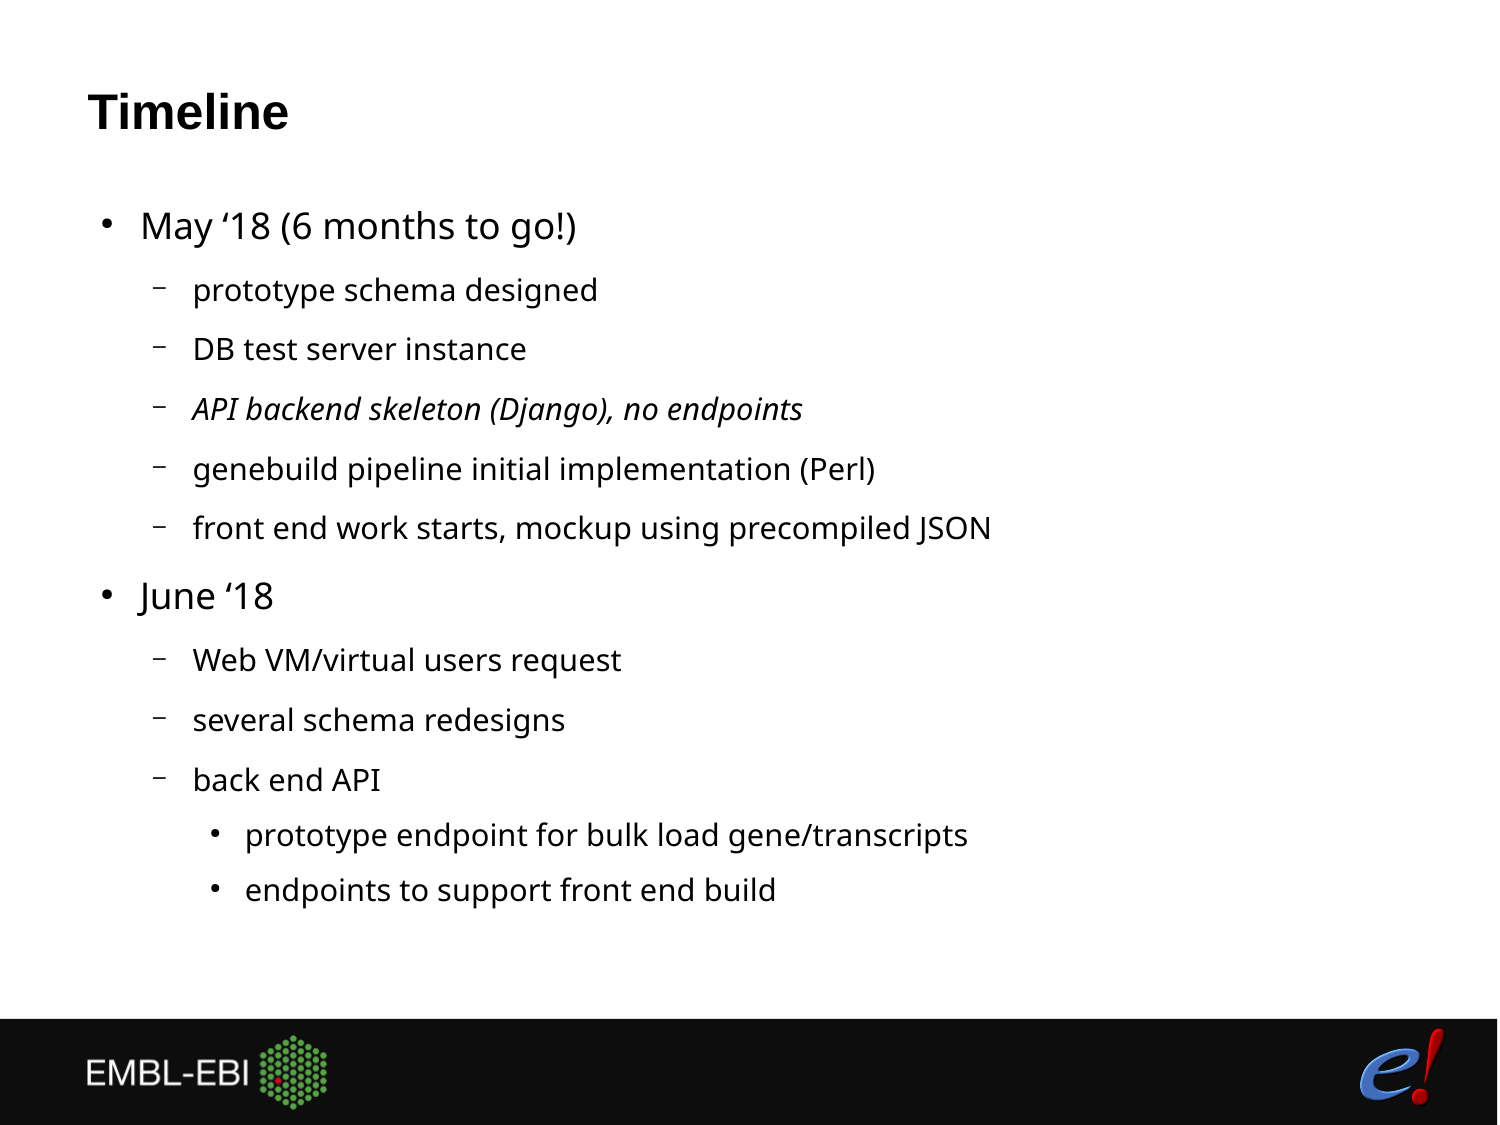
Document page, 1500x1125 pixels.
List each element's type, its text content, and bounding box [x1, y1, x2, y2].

picture [87, 1035, 327, 1110]
list May ‘18 (6 months to go!) prototype schema designed DB test server instance API backend skeleton (Django), no endpoints genebuild pipeline initial implementation (Perl) front end work starts, mockup using precompiled JSON June ‘18 Web VM/virtual users request several schema redesigns back end API prototype endpoint for bulk load gene/transcripts endpoints to support front end build [87, 200, 1425, 914]
title Timeline [87, 50, 1425, 175]
picture [1357, 1026, 1448, 1112]
